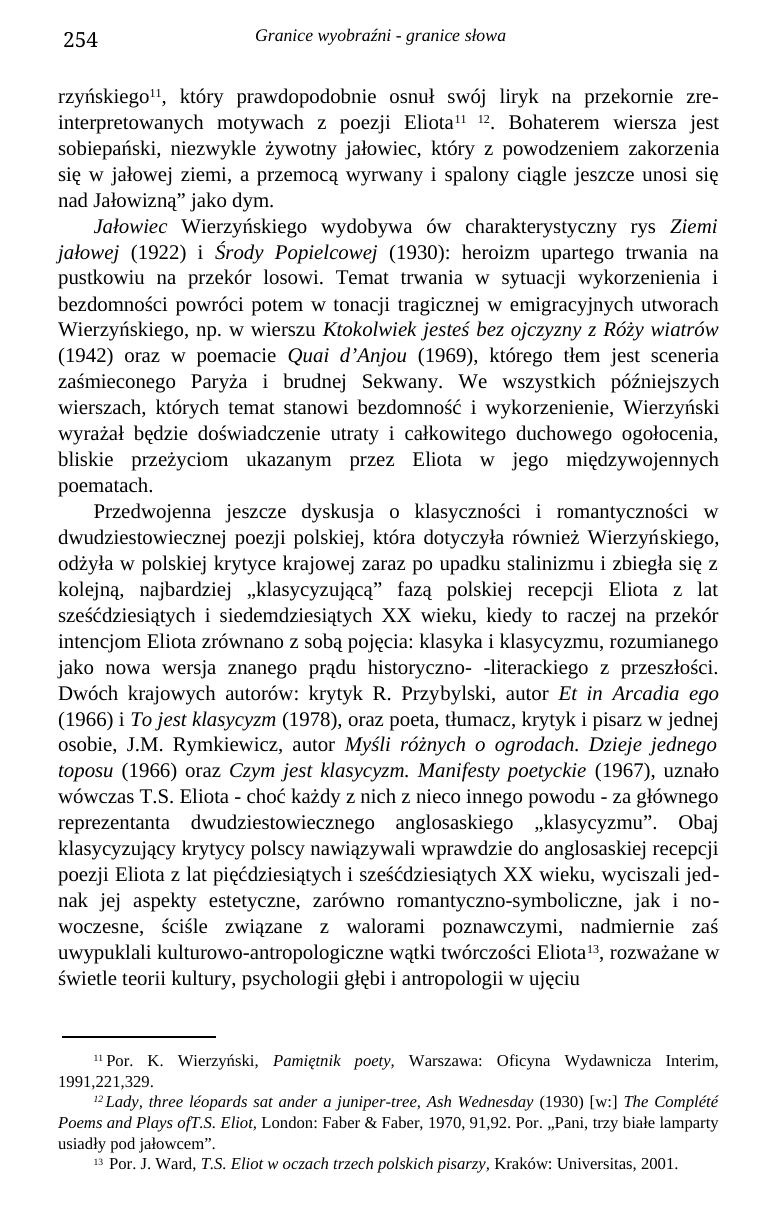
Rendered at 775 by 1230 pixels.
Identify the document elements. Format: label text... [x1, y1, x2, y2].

text 13 Por. J. Ward, T.S. Eliot w oczach trzech polskich pisarzy, Kraków: Universitas, 2001. [58, 1154, 719, 1173]
text Granice wyobraźni - granice słowa [255, 25, 526, 45]
text 11 Por. K. Wierzyński, Pamiętnik poety, Warszawa: Oficyna Wydawnicza Interim, 1991,221,329. [58, 1051, 719, 1091]
text 254 [63, 26, 100, 54]
text Przedwojenna jeszcze dyskusja o klasyczności i romantyczności w dwudziestowiecznej poezji polskiej, która dotyczyła również Wierzyń­skiego, odżyła w polskiej krytyce krajowej zaraz po upadku stalinizmu i zbiegła się z kolejną, najbardziej „klasycyzującą” fazą polskiej recepcji Eliota z lat sześćdziesiątych i siedemdziesiątych XX wieku, kiedy to raczej na przekór intencjom Eliota zrównano z sobą pojęcia: klasyka i klasycyzmu, rozumianego jako nowa wersja znanego prądu historyczno- -literackiego z przeszłości. Dwóch krajowych autorów: krytyk R. Przy­bylski, autor Et in Arcadia ego (1966) i To jest klasycyzm (1978), oraz poeta, tłumacz, krytyk i pisarz w jednej osobie, J.M. Rymkiewicz, autor Myśli różnych o ogrodach. Dzieje jednego toposu (1966) oraz Czym jest klasycyzm. Manifesty poetyckie (1967), uznało wówczas T.S. Eliota - choć każdy z nich z nieco innego powodu - za głównego reprezentanta dwudziestowiecznego anglosaskiego „klasycyzmu”. Obaj klasycyzujący krytycy polscy nawiązywali wprawdzie do anglosaskiej recepcji poezji Eliota z lat pięćdziesiątych i sześćdziesiątych XX wieku, wyciszali jed­nak jej aspekty estetyczne, zarówno romantyczno-symboliczne, jak i no­woczesne, ściśle związane z walorami poznawczymi, nadmiernie zaś uwypuklali kulturowo-antropologiczne wątki twórczości Eliota13, rozwa­żane w świetle teorii kultury, psychologii głębi i antropologii w ujęciu [58, 499, 719, 990]
text Jałowiec Wierzyńskiego wydobywa ów charakterystyczny rys Ziemi jałowej (1922) i Środy Popielcowej (1930): heroizm upartego trwania na pustkowiu na przekór losowi. Temat trwania w sytuacji wykorzenienia i bezdomności powróci potem w tonacji tragicznej w emigracyjnych utworach Wierzyńskiego, np. w wierszu Ktokolwiek jesteś bez ojczyzny z Róży wiatrów (1942) oraz w poemacie Quai d’Anjou (1969), którego tłem jest sceneria zaśmieconego Paryża i brudnej Sekwany. We wszyst­kich późniejszych wierszach, których temat stanowi bezdomność i wyko­rzenienie, Wierzyński wyrażał będzie doświadczenie utraty i całkowitego duchowego ogołocenia, bliskie przeżyciom ukazanym przez Eliota w jego międzywojennych poematach. [58, 214, 719, 497]
text rzyńskiego11, który prawdopodobnie osnuł swój liryk na przekornie zre- interpretowanych motywach z poezji Eliota11 12. Bohaterem wiersza jest sobiepański, niezwykle żywotny jałowiec, który z powodzeniem zakorze­nia się w jałowej ziemi, a przemocą wyrwany i spalony ciągle jeszcze unosi się nad Jałowizną” jako dym. [58, 84, 719, 212]
text 12 Lady, three léopards sat ander a juniper-tree, Ash Wednesday (1930) [w:] The Com­plété Poems and Plays ofT.S. Eliot, London: Faber & Faber, 1970, 91,92. Por. „Pani, trzy białe lamparty usiadły pod jałowcem”. [58, 1092, 719, 1153]
